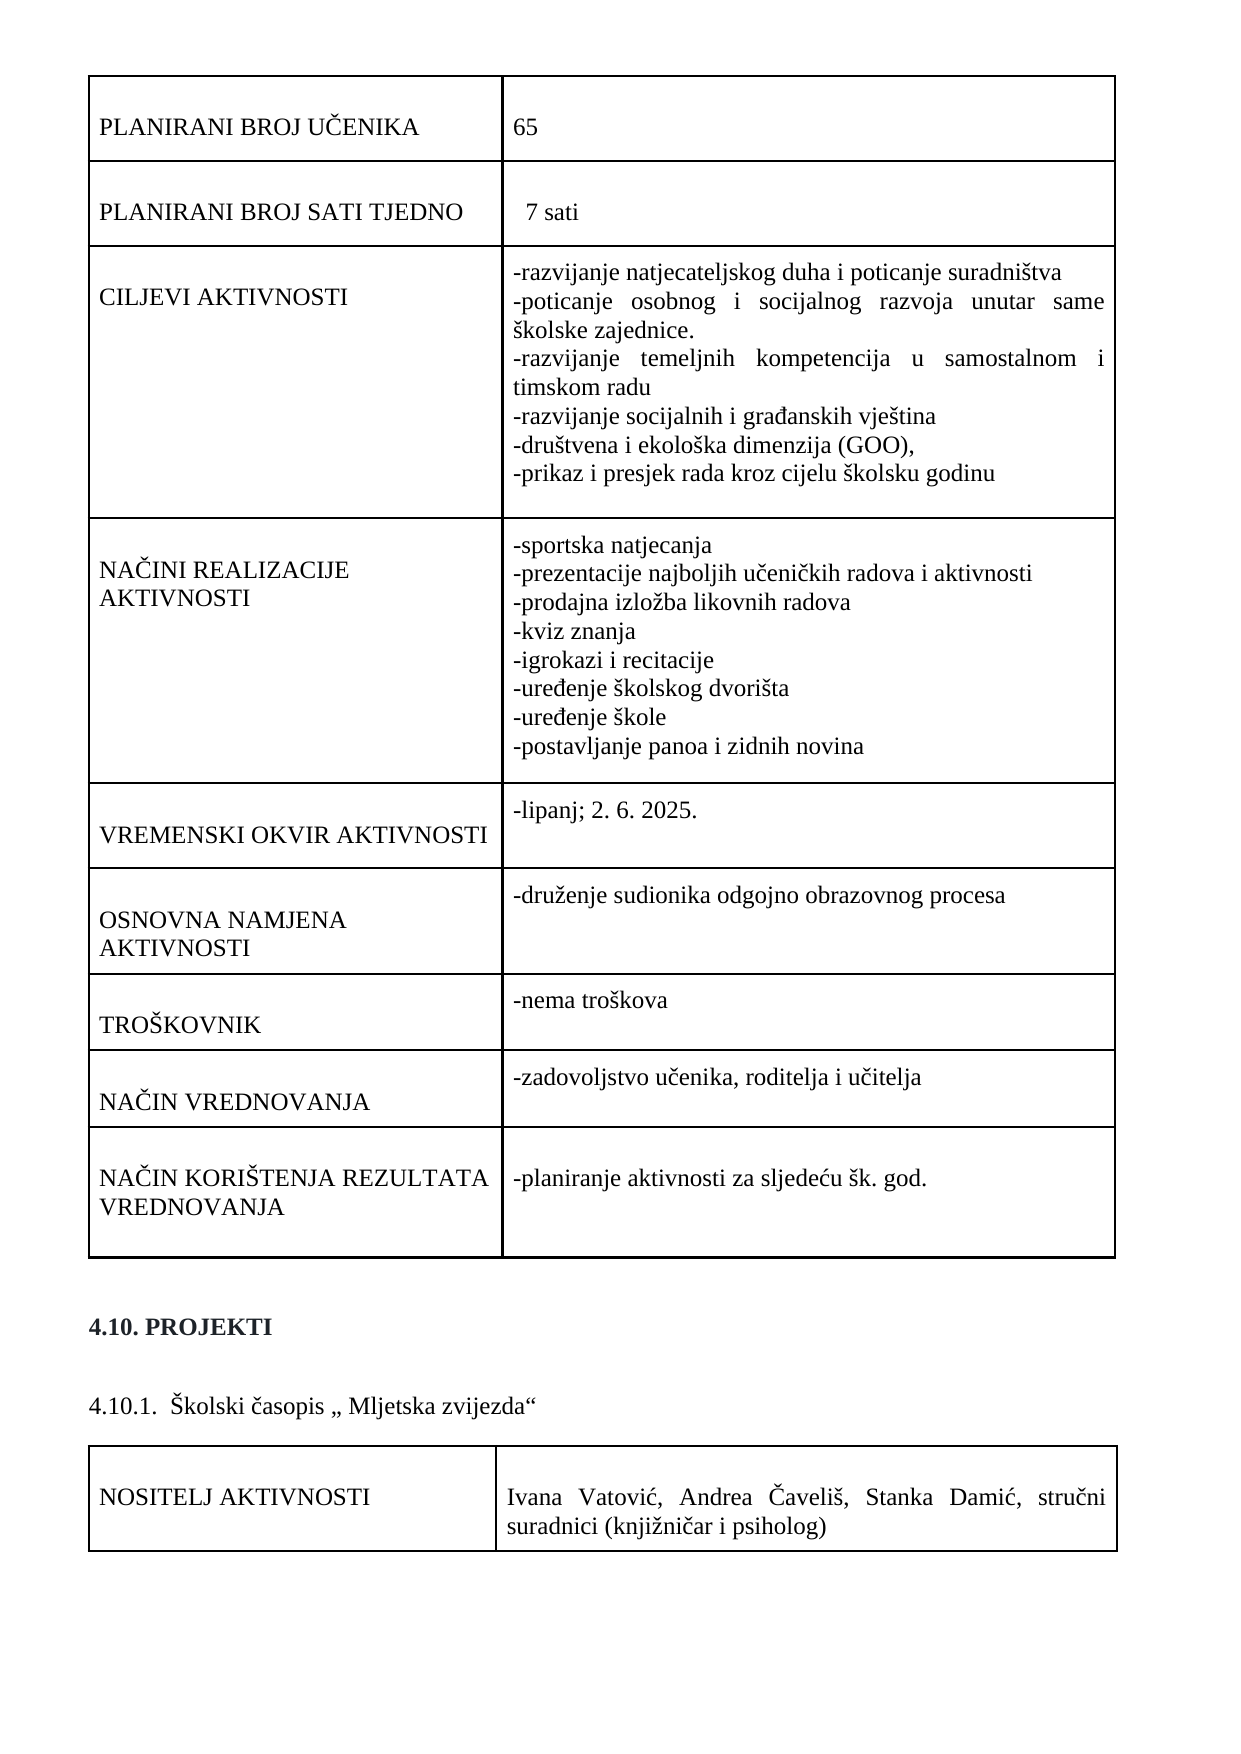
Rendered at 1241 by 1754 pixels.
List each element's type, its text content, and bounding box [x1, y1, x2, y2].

table_cell -planiranje aktivnosti za sljedeću šk. god. [504, 1128, 1114, 1256]
table_cell NAČIN KORIŠTENJA REZULTATA VREDNOVANJA [90, 1128, 501, 1256]
table_cell NAČIN VREDNOVANJA [90, 1051, 501, 1126]
table_cell -sportska natjecanja -prezentacije najboljih učeničkih radova i aktivnosti -prodajna izložba likovnih radova -kviz znanja -igrokazi i recitacije -uređenje školskog dvorišta -uređenje škole -postavljanje panoa i zidnih novina [504, 519, 1114, 782]
table_cell -druženje sudionika odgojno obrazovnog procesa [504, 869, 1114, 973]
table_cell TROŠKOVNIK [90, 975, 501, 1049]
table_cell PLANIRANI BROJ SATI TJEDNO [90, 162, 501, 245]
table_cell -zadovoljstvo učenika, roditelja i učitelja [504, 1051, 1114, 1126]
table_cell OSNOVNA NAMJENA AKTIVNOSTI [90, 869, 501, 973]
text 4.10.1. Školski časopis „ Mljetska zvijezda“ [88, 1391, 1090, 1420]
table_cell -nema troškova [504, 975, 1114, 1049]
text 4.10. PROJEKTI [88, 1312, 1090, 1341]
table_cell -lipanj; 2. 6. 2025. [504, 784, 1114, 867]
table_header NOSITELJ AKTIVNOSTI [90, 1447, 495, 1550]
table_header Ivana Vatović, Andrea Čaveliš, Stanka Damić, stručni suradnici (knjižničar i psiholog) [497, 1447, 1116, 1550]
table_cell PLANIRANI BROJ UČENIKA [90, 77, 501, 160]
table_cell -razvijanje natjecateljskog duha i poticanje suradništva -poticanje osobnog i socijalnog razvoja unutar same školske zajednice. -razvijanje temeljnih kompetencija u samostalnom i timskom radu -razvijanje socijalnih i građanskih vještina -društvena i ekološka dimenzija (GOO), -prikaz i presjek rada kroz cijelu školsku godinu [504, 247, 1114, 517]
table_cell CILJEVI AKTIVNOSTI [90, 247, 501, 517]
table_cell 7 sati [504, 162, 1114, 245]
table_cell NAČINI REALIZACIJE AKTIVNOSTI [90, 519, 501, 782]
table_cell 65 [504, 77, 1114, 160]
table_cell VREMENSKI OKVIR AKTIVNOSTI [90, 784, 501, 867]
